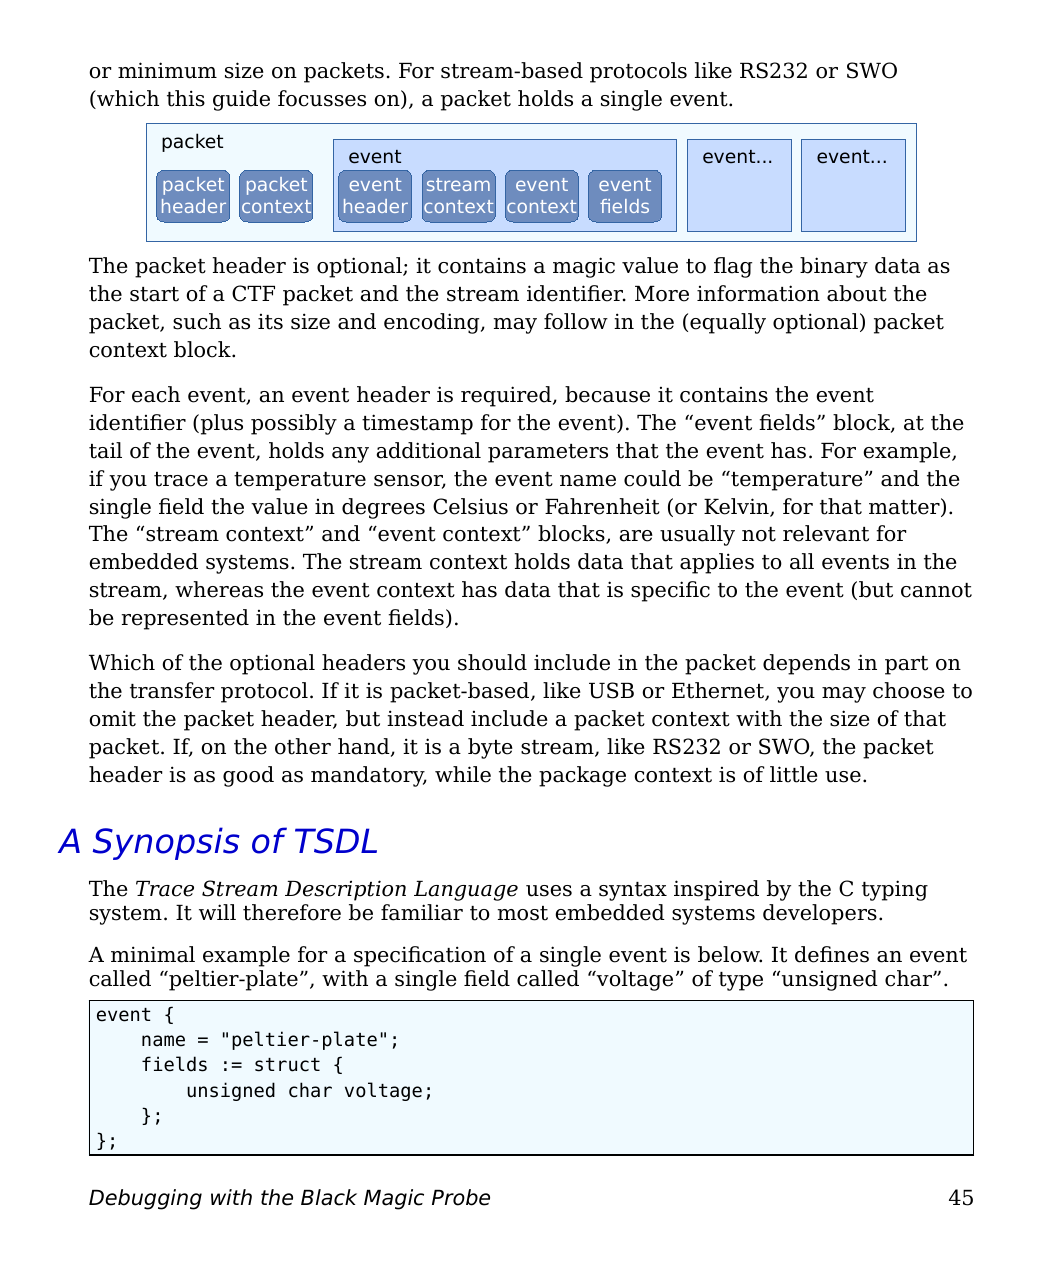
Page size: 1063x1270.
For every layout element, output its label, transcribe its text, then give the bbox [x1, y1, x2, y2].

text }; [90, 1101, 973, 1126]
text name = "peltier-plate"; [90, 1025, 973, 1051]
text The Trace Stream Description Language uses a syntax inspired by the C typing system. It will therefore be familiar to most embedded systems developers. [88, 877, 974, 925]
text A minimal example for a specification of a single event is below. It defines an event called “peltier-plate”, with a single field called “voltage” of type “unsigned char”. [88, 943, 974, 991]
text unsigned char voltage; [90, 1076, 973, 1101]
text For each event, an event header is required, because it contains the event identifier (plus possibly a timestamp for the event). The “event fields” block, at the tail of the event, holds any additional parameters that the event has. For example, if you trace a temperature sensor, the event name could be “temperature” and the single field the value in degrees Celsius or Fahrenheit (or Kelvin, for that matter). The “stream context” and “event context” blocks, are usually not relevant for embedded systems. The stream context holds data that applies to all events in the stream, whereas the event context has data that is specific to the event (but cannot be represented in the event fields). [88, 383, 974, 630]
text fields := struct { [90, 1051, 973, 1076]
text }; [90, 1126, 973, 1154]
subtitle A Synopsis of TSDL [59, 823, 974, 862]
text or minimum size on packets. For stream-based protocols like RS232 or SWO (which this guide focusses on), a packet holds a single event. [88, 59, 974, 111]
text The packet header is optional; it contains a magic value to flag the binary data as the start of a CTF packet and the stream identifier. More information about the packet, such as its size and encoding, may follow in the (equally optional) packet context block. [88, 132, 974, 362]
text event { [90, 1001, 973, 1025]
text Which of the optional headers you should include in the packet depends in part on the transfer protocol. If it is packet-based, like USB or Ethernet, you may choose to omit the packet header, but instead include a packet context with the size of that packet. If, on the other hand, it is a byte stream, like RS232 or SWO, the packet header is as good as mandatory, while the package context is of little use. [88, 651, 974, 787]
